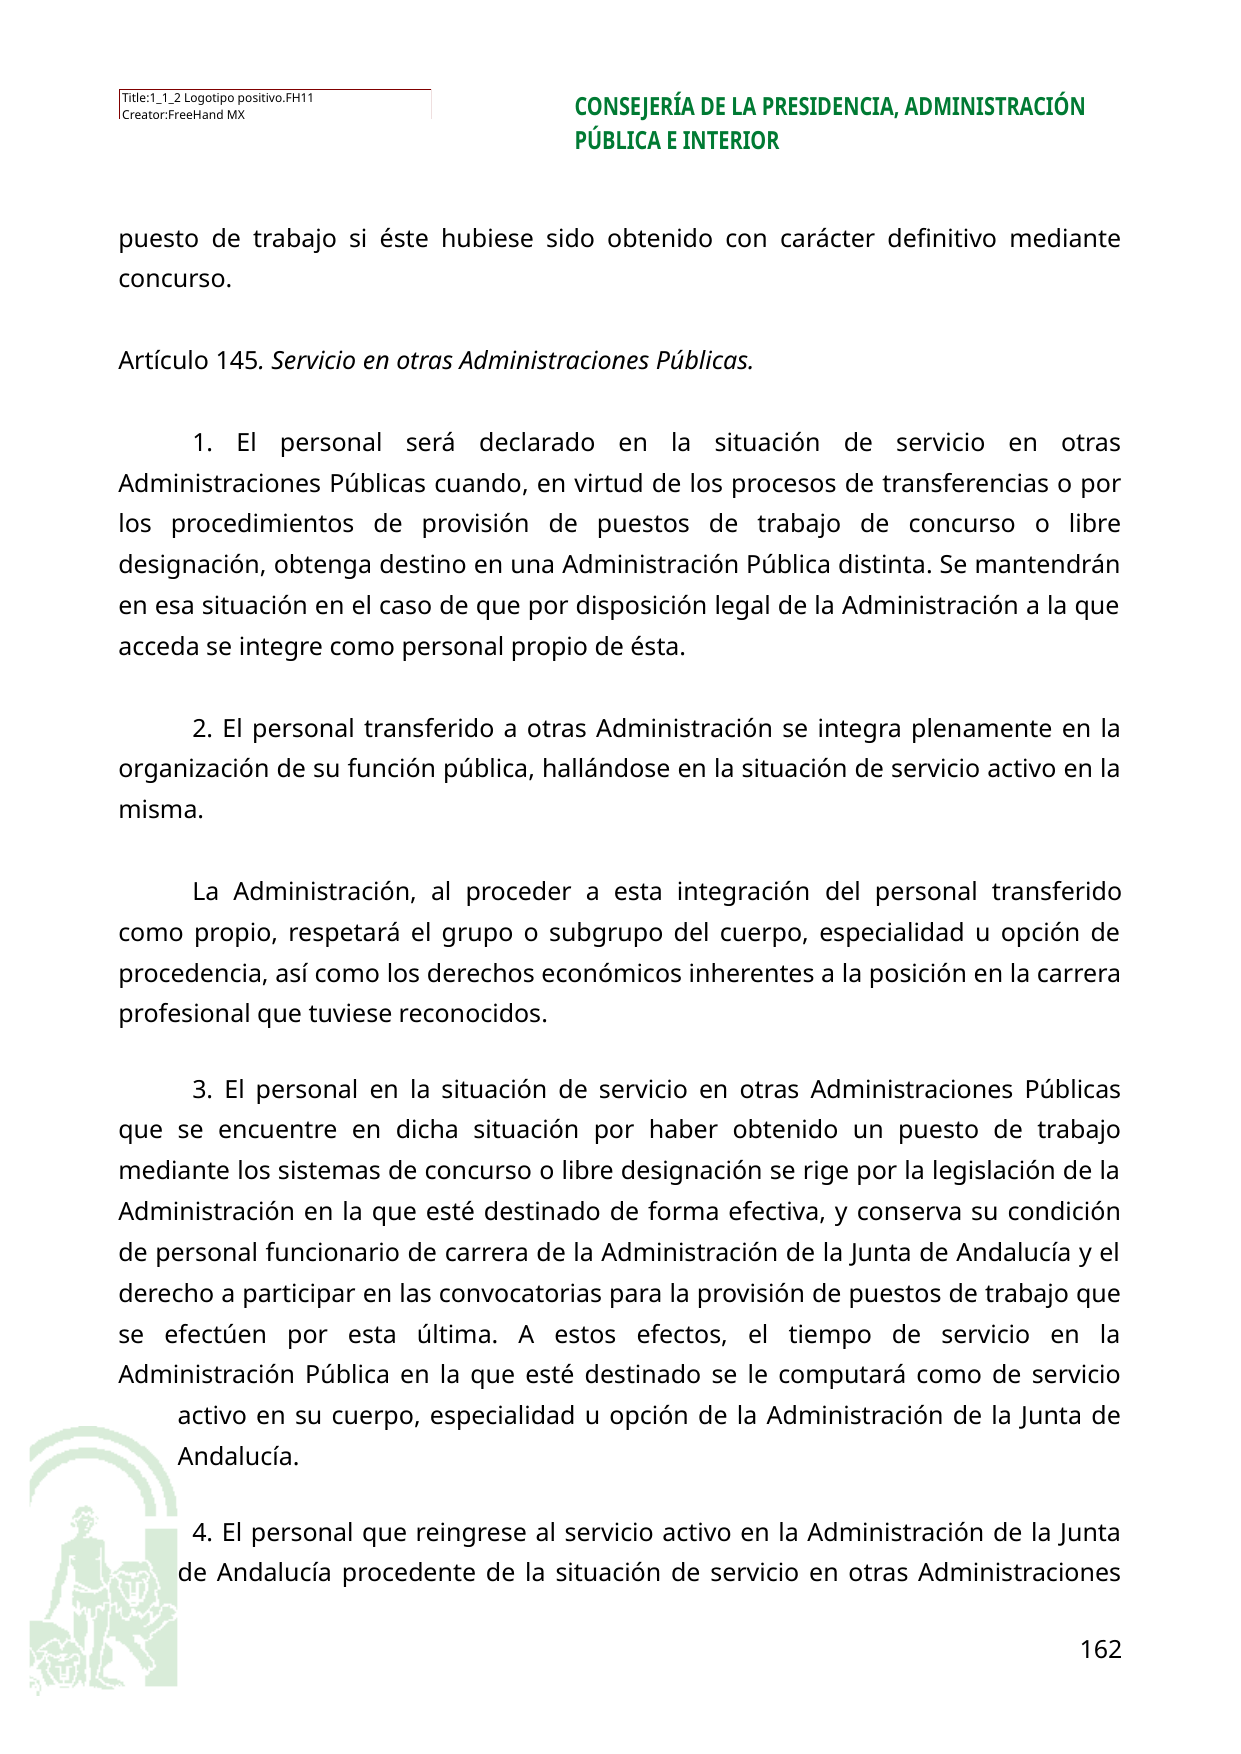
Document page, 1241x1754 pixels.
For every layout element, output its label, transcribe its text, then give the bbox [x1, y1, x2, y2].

text 2. El personal transferido a otras Administración se integra plenamente en la organización de su función pública, hallándose en la situación de servicio activo en la misma. [118, 710, 1122, 826]
picture [29, 1426, 178, 1696]
text puesto de trabajo si éste hubiese sido obtenido con carácter definitivo mediante concurso. [118, 220, 1122, 295]
text La Administración, al proceder a esta integración del personal transferido como propio, respetará el grupo o subgrupo del cuerpo, especialidad u opción de procedencia, así como los derechos económicos inherentes a la posición en la carrera profesional que tuviese reconocidos. [118, 873, 1122, 1030]
text 3. El personal en la situación de servicio en otras Administraciones Públicas que se encuentre en dicha situación por haber obtenido un puesto de trabajo mediante los sistemas de concurso o libre designación se rige por la legislación de la Administración en la que esté destinado de forma efectiva, y conserva su condición de personal funcionario de carrera de la Administración de la Junta de Andalucía y el derecho a participar en las convocatorias para la provisión de puestos de trabajo que se efectúen por esta última. A estos efectos, el tiempo de servicio en la Administración Pública en la que esté destinado se le computará como de servicio activo en su cuerpo, especialidad u opción de la Administración de la Junta de Andalucía. [118, 1071, 1122, 1473]
text Artículo 145. Servicio en otras Administraciones Públicas. [118, 343, 1122, 377]
text 4. El personal que reingrese al servicio activo en la Administración de la Junta de Andalucía procedente de la situación de servicio en otras Administraciones [178, 1514, 1122, 1589]
text 1. El personal será declarado en la situación de servicio en otras Administraciones Públicas cuando, en virtud de los procesos de transferencias o por los procedimientos de provisión de puestos de trabajo de concurso o libre designación, obtenga destino en una Administración Pública distinta. Se mantendrán en esa situación en el caso de que por disposición legal de la Administración a la que acceda se integre como personal propio de ésta. [118, 424, 1122, 663]
